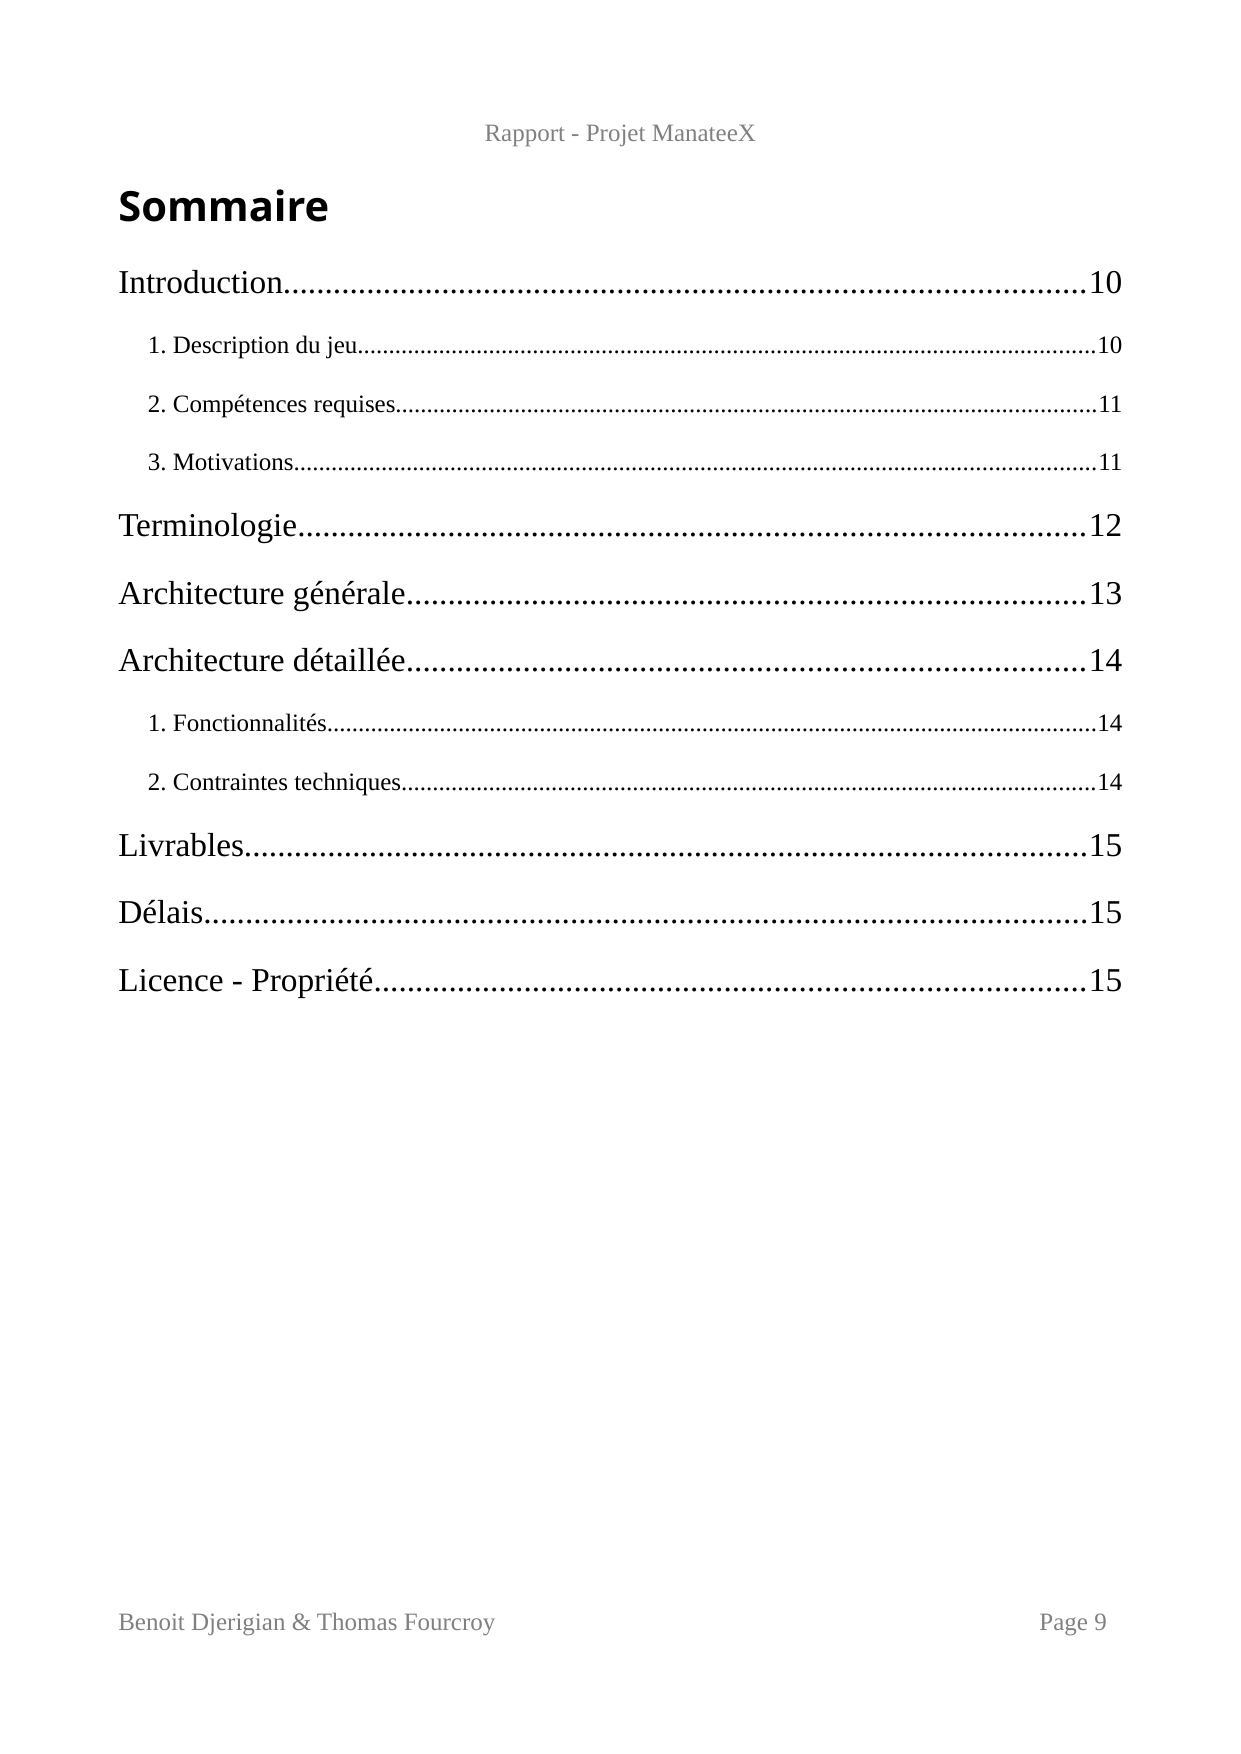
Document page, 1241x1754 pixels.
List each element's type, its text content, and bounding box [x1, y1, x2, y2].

text Délais 15 [118, 893, 1122, 931]
text Licence - Propriété 15 [118, 961, 1122, 999]
text Architecture détaillée 14 [118, 641, 1122, 679]
text Livrables 15 [118, 825, 1122, 863]
subtitle Sommaire [118, 176, 1122, 233]
text Architecture générale 13 [118, 573, 1122, 611]
text 1. Description du jeu 10 [148, 330, 1122, 359]
text 1. Fonctionnalités 14 [148, 708, 1122, 737]
text 3. Motivations 11 [148, 447, 1122, 476]
text 2. Contraintes techniques 14 [148, 767, 1122, 796]
text 2. Compétences requises 11 [148, 389, 1122, 417]
text Introduction 10 [118, 263, 1122, 301]
text Terminologie 12 [118, 505, 1122, 543]
